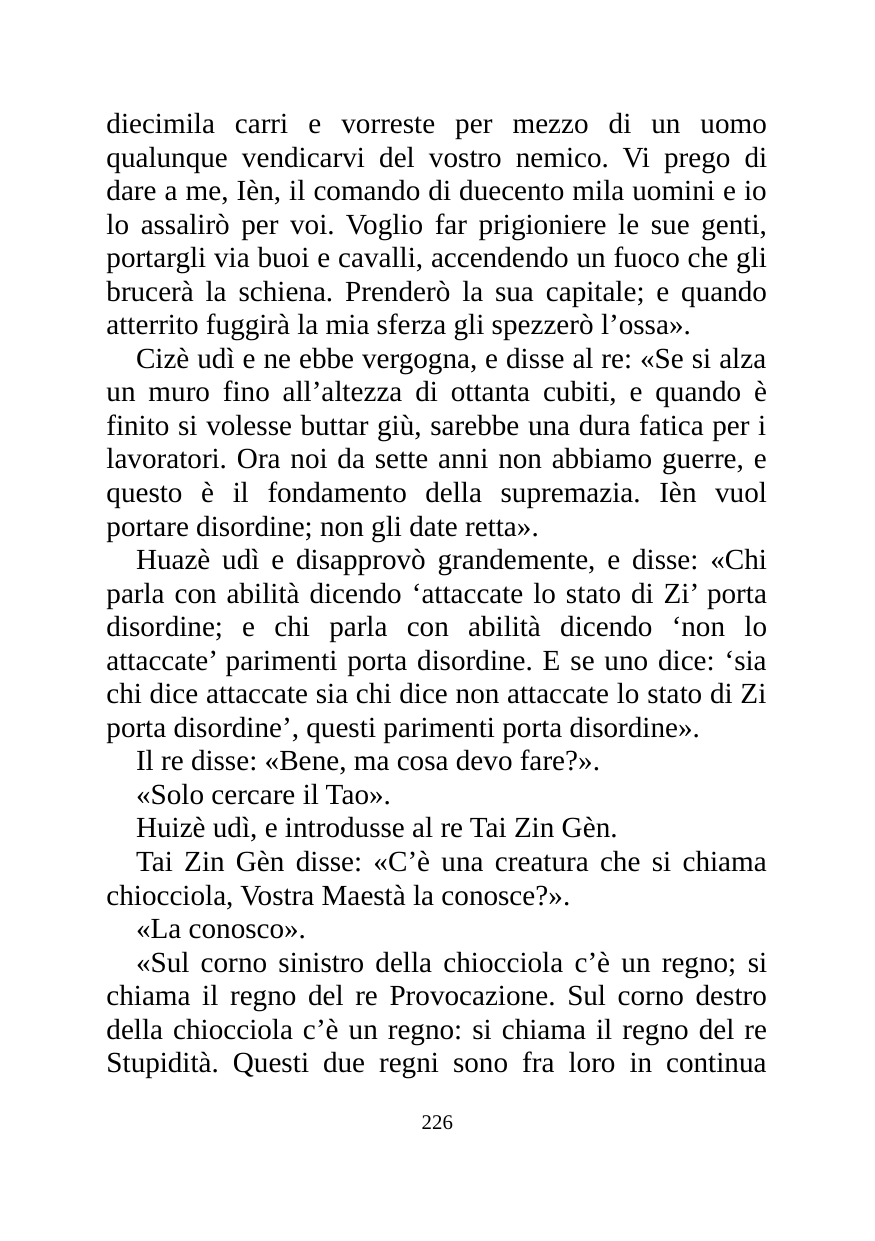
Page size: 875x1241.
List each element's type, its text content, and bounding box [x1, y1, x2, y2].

text «La conosco». [106, 911, 768, 945]
text diecimila carri e vorreste per mezzo di un uomo qualunque vendicarvi del vostro nemico. Vi prego di dare a me, Ièn, il comando di duecento mila uomini e io lo assalirò per voi. Voglio far prigioniere le sue genti, portargli via buoi e cavalli, accendendo un fuoco che gli brucerà la schiena. Prenderò la sua capitale; e quando atterrito fuggirà la mia sferza gli spezzerò l’ossa». [106, 106, 768, 341]
text Huizè udì, e introdusse al re Tai Zin Gèn. [106, 811, 768, 844]
text Cizè udì e ne ebbe vergogna, e disse al re: «Se si alza un muro fino all’altezza di ottanta cubiti, e quando è finito si volesse buttar giù, sarebbe una dura fatica per i lavoratori. Ora noi da sette anni non abbiamo guerre, e questo è il fondamento della supremazia. Ièn vuol portare disordine; non gli date retta». [106, 341, 768, 542]
text Tai Zin Gèn disse: «C’è una creatura che si chiama chiocciola, Vostra Maestà la conosce?». [106, 844, 768, 911]
text «Sul corno sinistro della chiocciola c’è un regno; si chiama il regno del re Provocazione. Sul corno destro della chiocciola c’è un regno: si chiama il regno del re Stupidità. Questi due regni sono fra loro in continua [106, 945, 768, 1079]
text «Solo cercare il Tao». [106, 777, 768, 811]
text Il re disse: «Bene, ma cosa devo fare?». [106, 743, 768, 777]
text Huazè udì e disapprovò grandemente, e disse: «Chi parla con abilità dicendo ‘attaccate lo stato di Zi’ porta disordine; e chi parla con abilità dicendo ‘non lo attaccate’ parimenti porta disordine. E se uno dice: ‘sia chi dice attaccate sia chi dice non attaccate lo stato di Zi porta disordine’, questi parimenti porta disordine». [106, 542, 768, 743]
